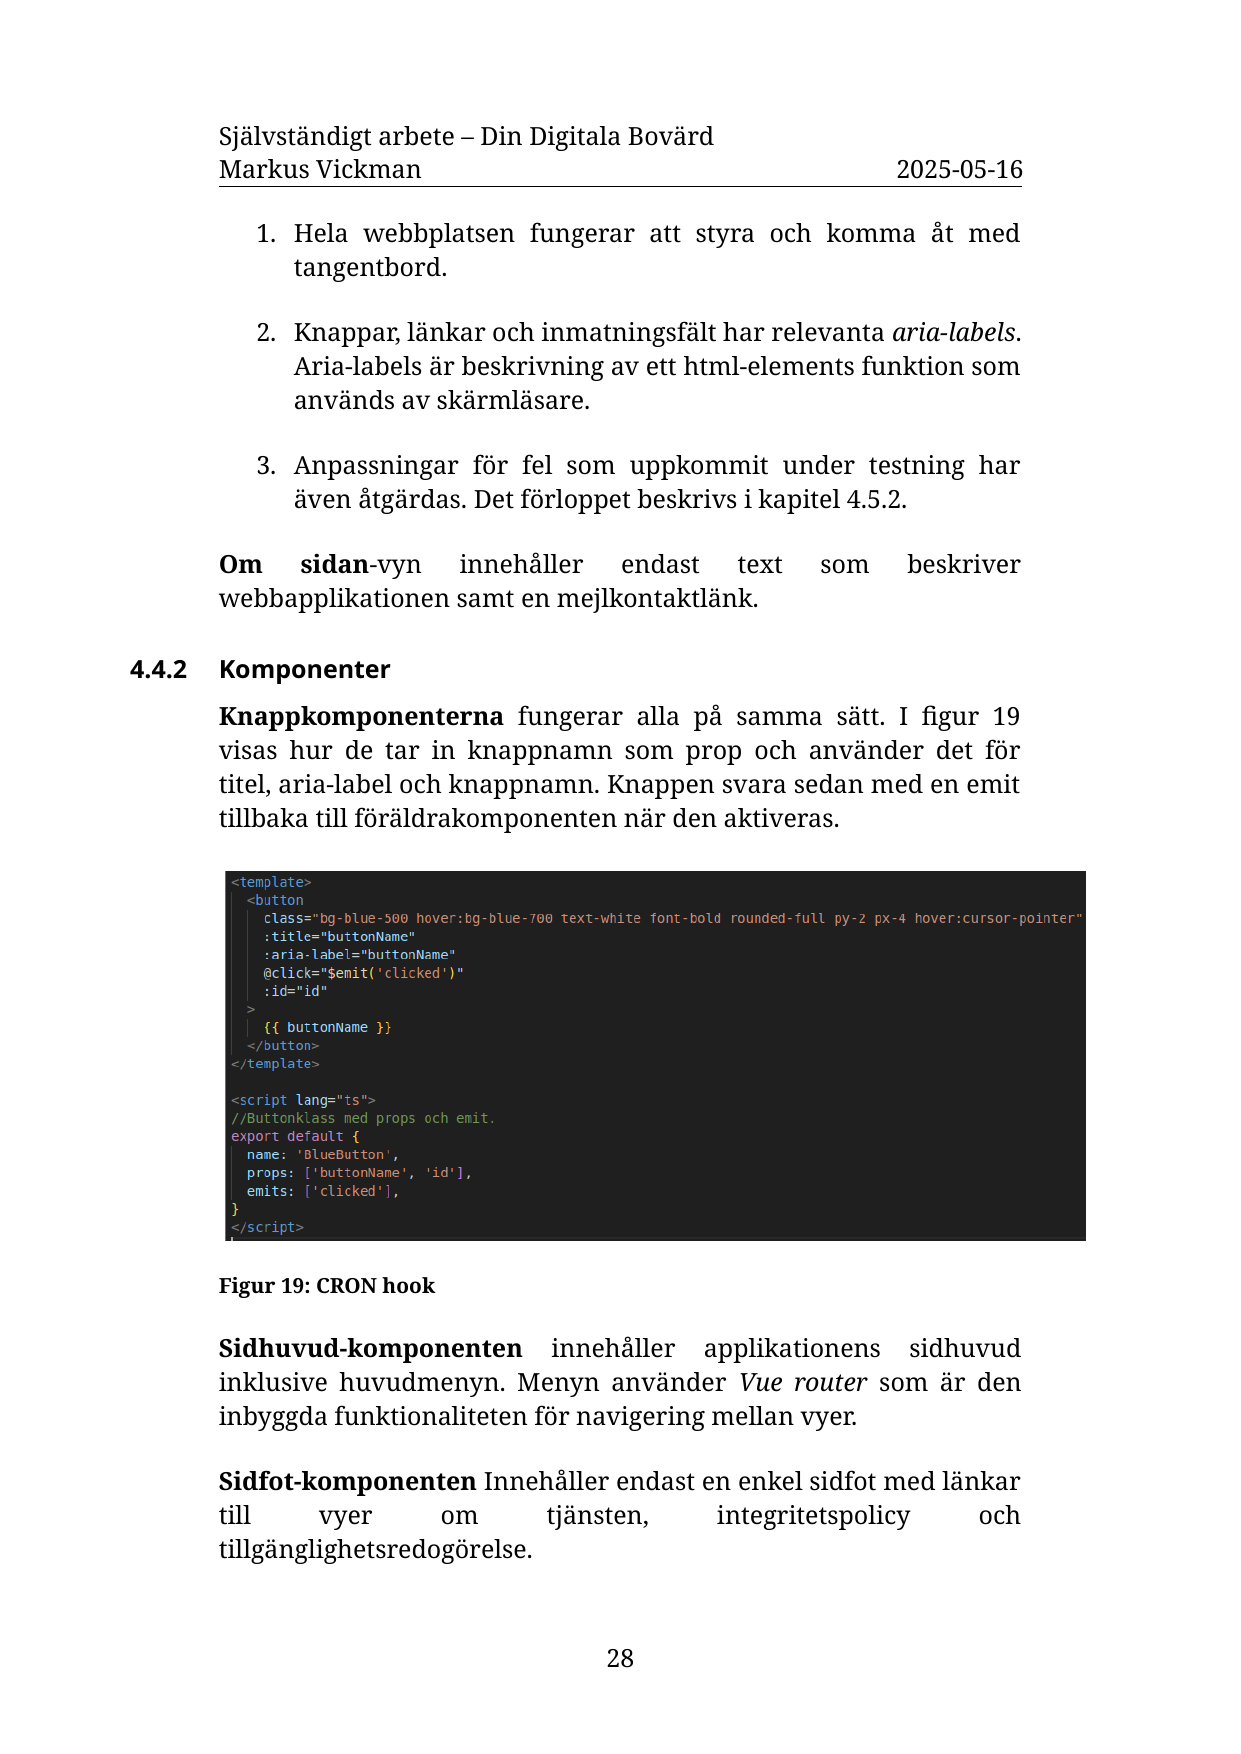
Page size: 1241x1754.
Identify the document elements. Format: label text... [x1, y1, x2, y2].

picture [225, 871, 1086, 1241]
list Hela webbplatsen fungerar att styra och komma åt med tangentbord. [256, 216, 1022, 284]
text Sidhuvud-komponenten innehåller applikationens sidhuvud inklusive huvudmenyn. Menyn använder Vue router som är den inbyggda funktionaliteten för navigering mellan vyer. [218, 1330, 1022, 1432]
text Figur 19: CRON hook [218, 1241, 1022, 1299]
text Sidfot-komponenten Innehåller endast en enkel sidfot med länkar till vyer om tjänsten, integritetspolicy och tillgänglighetsredogörelse. [218, 1463, 1022, 1565]
text Knappkomponenterna fungerar alla på samma sätt. I figur 19 visas hur de tar in knappnamn som prop och använder det för titel, aria-label och knappnamn. Knappen svara sedan med en emit tillbaka till föräldrakomponenten när den aktiveras. [218, 699, 1022, 835]
list Anpassningar för fel som uppkommit under testning har även åtgärdas. Det förloppet beskrivs i kapitel 4.5.2. [256, 448, 1022, 516]
list Knappar, länkar och inmatningsfält har relevanta aria-labels. Aria-labels är beskrivning av ett html-elements funktion som används av skärmläsare. [256, 315, 1022, 417]
subtitle Komponenter [130, 652, 1022, 686]
text Om sidan-vyn innehåller endast text som beskriver webbapplikationen samt en mejlkontaktlänk. [218, 547, 1022, 615]
